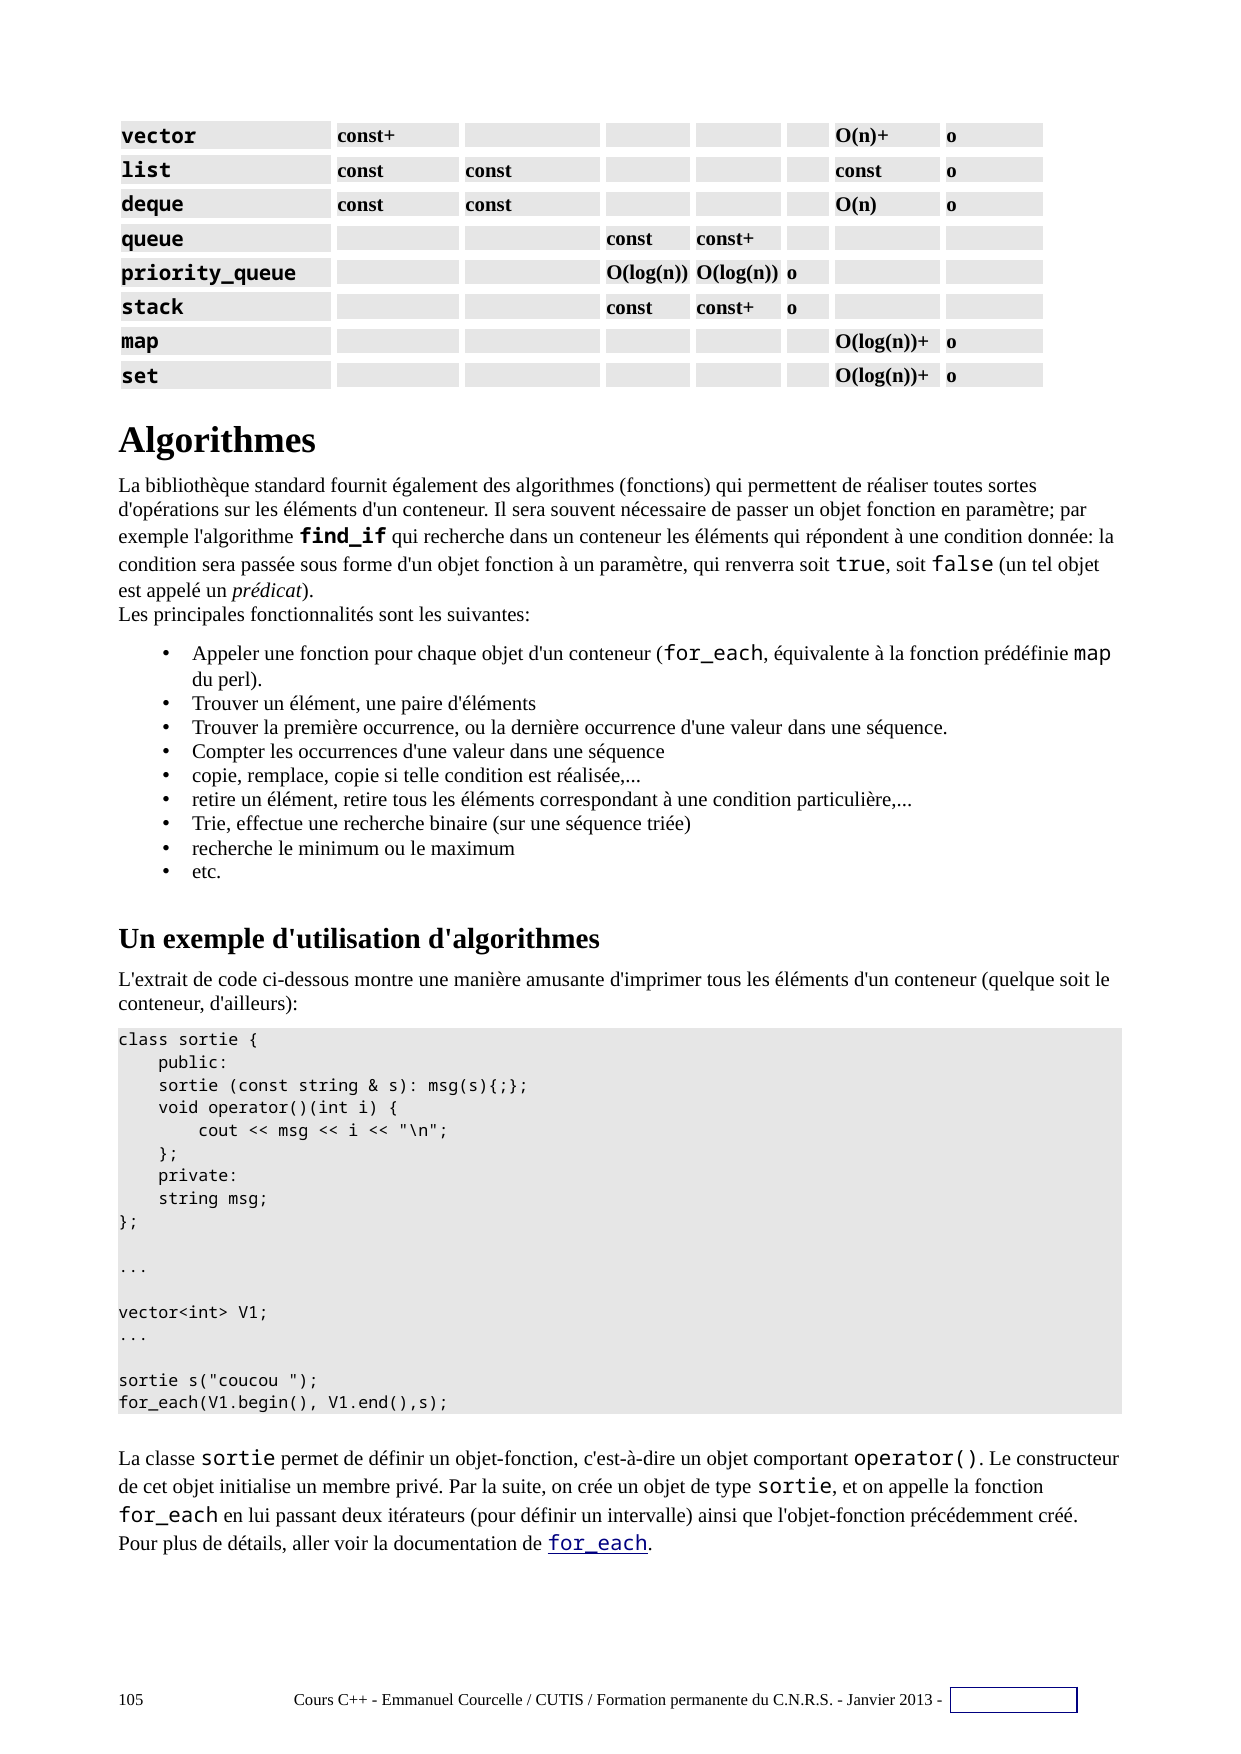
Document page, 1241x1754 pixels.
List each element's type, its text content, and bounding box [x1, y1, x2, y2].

text void operator()(int i) { [118, 1096, 1122, 1118]
table_cell [784, 221, 832, 255]
table_cell [462, 324, 603, 358]
table_cell const+ [693, 221, 784, 255]
text }; [118, 1141, 1122, 1164]
table_cell [462, 221, 603, 255]
table_cell [832, 221, 943, 255]
text La bibliothèque standard fournit également des algorithmes (fonctions) qui permettent de réaliser toutes sortes d'opérations sur les éléments d'un conteneur. Il sera souvent nécessaire de passer un objet fonction en paramètre; par exemple l'algorithme find_if qui recherche dans un conteneur les éléments qui répondent à une condition donnée: la condition sera passée sous forme d'un objet fonction à un paramètre, qui renverra soit true, soit false (un tel objet est appelé un prédicat). Les principales fonctionnalités sont les suivantes: [118, 473, 1122, 626]
table_cell [334, 221, 462, 255]
table_cell O(n)+ [832, 118, 943, 152]
text }; [118, 1209, 1122, 1232]
table_cell const [334, 187, 462, 221]
table_cell [603, 358, 693, 392]
table_cell [943, 221, 1046, 255]
list Compter les occurrences d'une valeur dans une séquence [162, 739, 1122, 763]
list etc. [162, 859, 1122, 883]
table_cell O(log(n)) [693, 255, 784, 289]
table_cell map [118, 324, 334, 358]
table_cell queue [118, 221, 334, 255]
text class sortie { [118, 1028, 1122, 1050]
table_cell [943, 290, 1046, 324]
table_cell [462, 290, 603, 324]
table_cell o [784, 290, 832, 324]
table_cell [693, 153, 784, 187]
list retire un élément, retire tous les éléments correspondant à une condition particulière,... [162, 787, 1122, 811]
table_cell [784, 153, 832, 187]
text sortie s("coucou "); [118, 1368, 1122, 1391]
list recherche le minimum ou le maximum [162, 835, 1122, 859]
table_cell stack [118, 290, 334, 324]
subtitle Algorithmes [118, 417, 1122, 460]
text sortie (const string & s): msg(s){;}; [118, 1073, 1122, 1096]
table_cell const [462, 153, 603, 187]
list Trouver un élément, une paire d'éléments [162, 691, 1122, 715]
table_cell priority_queue [118, 255, 334, 289]
table_cell [462, 358, 603, 392]
list Trouver la première occurrence, ou la dernière occurrence d'une valeur dans une séquence. [162, 715, 1122, 739]
table_cell [784, 358, 832, 392]
text ... [118, 1255, 1122, 1277]
table_cell [693, 187, 784, 221]
table_cell const [832, 153, 943, 187]
table_cell [693, 324, 784, 358]
table_cell vector [118, 118, 334, 152]
table_cell const [603, 221, 693, 255]
table_cell o [784, 255, 832, 289]
table_cell [462, 118, 603, 152]
table_cell [334, 358, 462, 392]
table_cell [943, 255, 1046, 289]
table_cell [334, 290, 462, 324]
subtitle Un exemple d'utilisation d'algorithmes [118, 921, 1122, 954]
table_cell const+ [693, 290, 784, 324]
table_cell [462, 255, 603, 289]
table_cell o [943, 358, 1046, 392]
table_cell O(n) [832, 187, 943, 221]
table_cell const+ [334, 118, 462, 152]
text cout << msg << i << "\n"; [118, 1118, 1122, 1141]
list Trie, effectue une recherche binaire (sur une séquence triée) [162, 811, 1122, 835]
table_cell const [603, 290, 693, 324]
table_cell O(log(n)) [603, 255, 693, 289]
table_cell set [118, 358, 334, 392]
table_cell deque [118, 187, 334, 221]
table_cell [832, 255, 943, 289]
table_cell [603, 324, 693, 358]
table_cell [832, 290, 943, 324]
text string msg; [118, 1187, 1122, 1209]
table_cell [603, 153, 693, 187]
text La classe sortie permet de définir un objet-fonction, c'est-à-dire un objet comportant operator(). Le constructeur de cet objet initialise un membre privé. Par la suite, on crée un objet de type sortie, et on appelle la fonction for_each en lui passant deux itérateurs (pour définir un intervalle) ainsi que l'objet-fonction précédemment créé. Pour plus de détails, aller voir la documentation de for_each. [118, 1443, 1122, 1557]
table_cell o [943, 324, 1046, 358]
table_cell O(log(n))+ [832, 358, 943, 392]
table_cell [693, 358, 784, 392]
table_cell [603, 118, 693, 152]
table_cell [334, 324, 462, 358]
text L'extrait de code ci-dessous montre une manière amusante d'imprimer tous les éléments d'un conteneur (quelque soit le conteneur, d'ailleurs): [118, 967, 1122, 1015]
table_cell o [943, 187, 1046, 221]
text vector<int> V1; [118, 1300, 1122, 1323]
list copie, remplace, copie si telle condition est réalisée,... [162, 763, 1122, 787]
table_cell [693, 118, 784, 152]
list Appeler une fonction pour chaque objet d'un conteneur (for_each, équivalente à la fonction prédéfinie map du perl). [162, 638, 1122, 691]
text public: [118, 1050, 1122, 1073]
text private: [118, 1164, 1122, 1187]
table_cell const [462, 187, 603, 221]
table_cell [334, 255, 462, 289]
table_cell const [334, 153, 462, 187]
table_cell O(log(n))+ [832, 324, 943, 358]
table_cell list [118, 153, 334, 187]
table_cell [784, 187, 832, 221]
text ... [118, 1323, 1122, 1346]
text for_each(V1.begin(), V1.end(),s); [118, 1391, 1122, 1414]
table_cell [603, 187, 693, 221]
table_cell o [943, 118, 1046, 152]
table_cell [784, 118, 832, 152]
table_cell [784, 324, 832, 358]
table_cell o [943, 153, 1046, 187]
